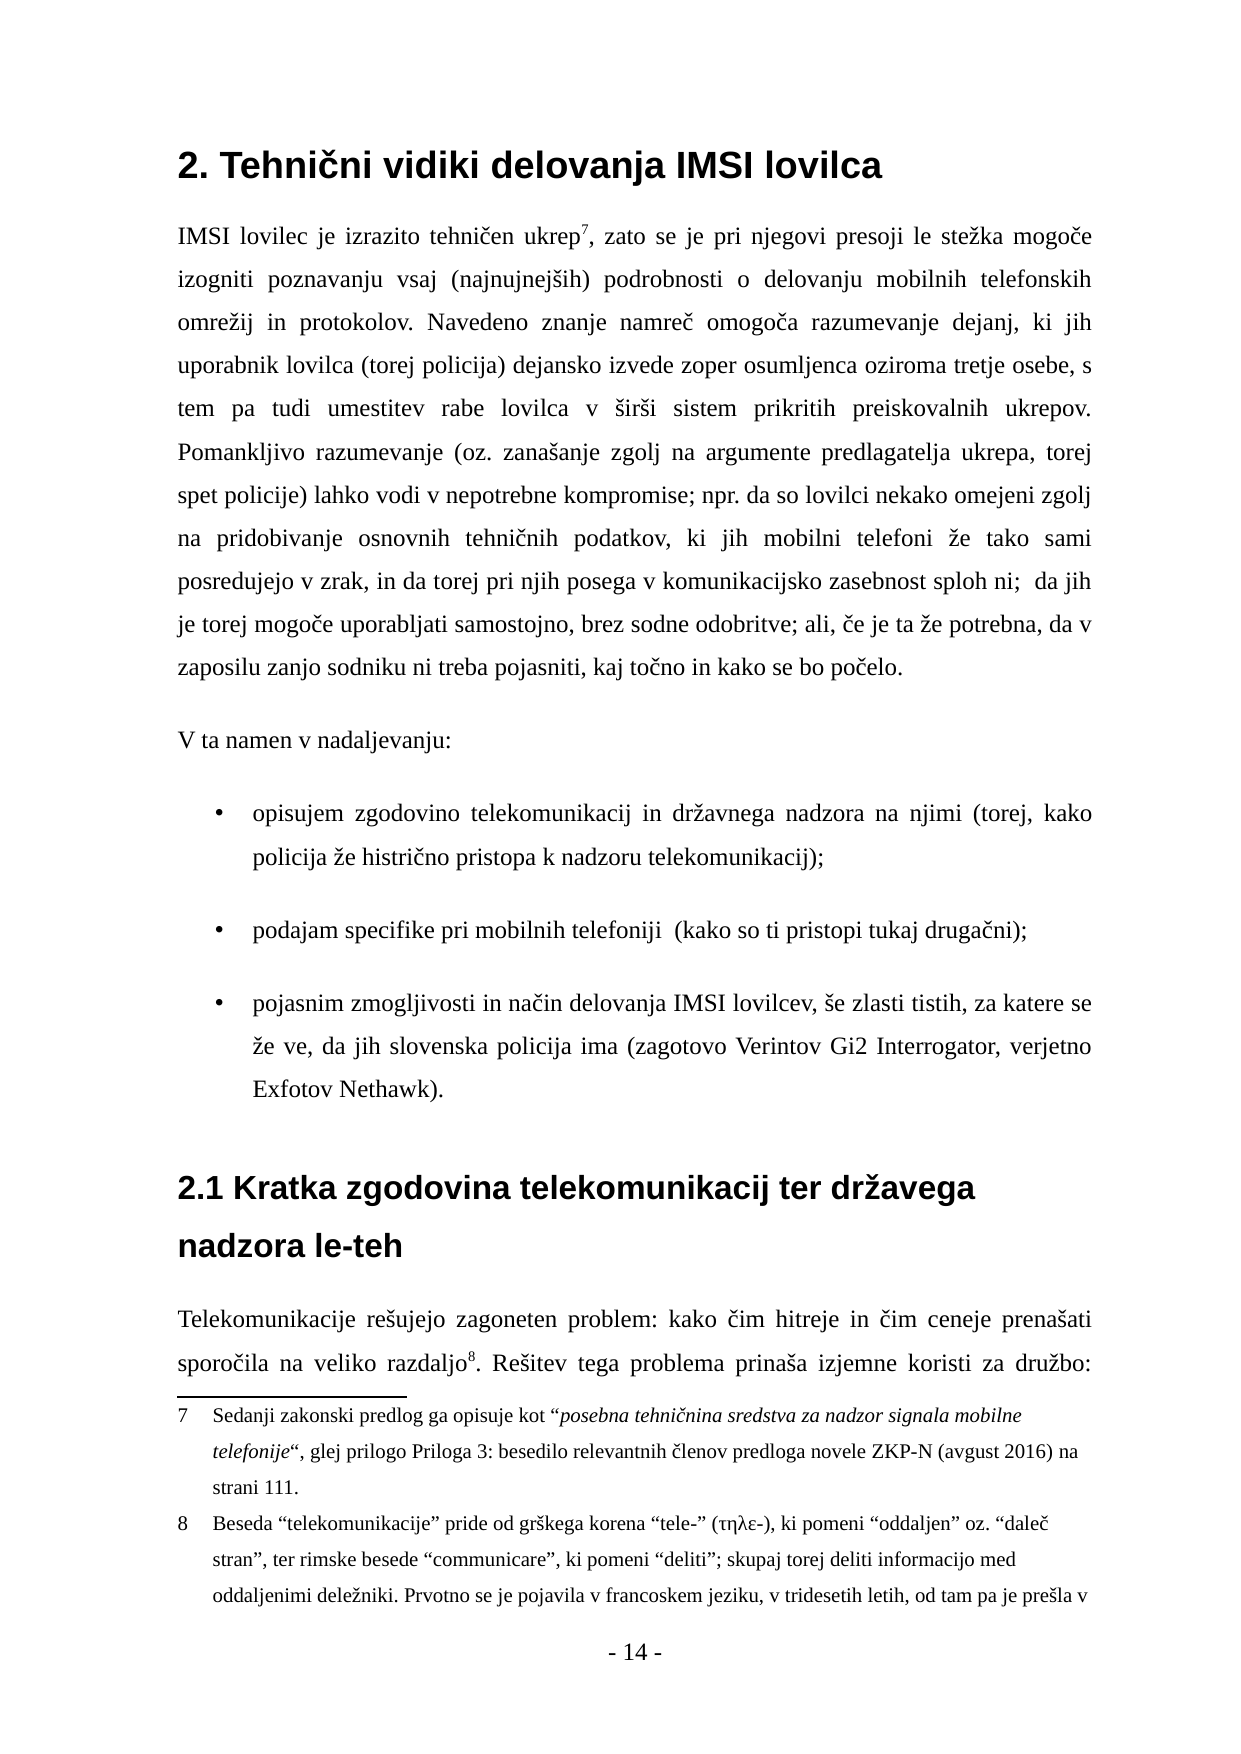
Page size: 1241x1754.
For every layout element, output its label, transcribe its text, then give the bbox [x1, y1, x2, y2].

text Beseda “telekomunikacije” pride od grškega korena “tele-” (τηλε-), ki pomeni “oddaljen” oz. “daleč stran”, ter rimske besede “communicare”, ki pomeni “deliti”; skupaj torej deliti informacijo med oddaljenimi deležniki. Prvotno se je pojavila v francoskem jeziku, v tridesetih letih, od tam pa je prešla v [177, 1511, 1093, 1607]
list podajam specifike pri mobilnih telefoniji (kako so ti pristopi tukaj drugačni); [215, 915, 1093, 943]
text Telekomunikacije rešujejo zagoneten problem: kako čim hitreje in čim ceneje prenašati sporočila na veliko razdaljo. Rešitev tega problema prinaša izjemne koristi za družbo: [177, 1304, 1093, 1376]
text V ta namen v nadaljevanju: [177, 725, 1093, 754]
list opisujem zgodovino telekomunikacij in državnega nadzora na njimi (torej, kako policija že histrično pristopa k nadzoru telekomunikacij); [215, 798, 1093, 870]
subtitle 2. Tehnični vidiki delovanja IMSI lovilca [177, 143, 1093, 187]
text Sedanji zakonski predlog ga opisuje kot “posebna tehničnina sredstva za nadzor signala mobilne telefonije“, glej prilogo Priloga 3: besedilo relevantnih členov predloga novele ZKP-N (avgust 2016) na strani 111. [177, 1403, 1093, 1499]
list pojasnim zmogljivosti in način delovanja IMSI lovilcev, še zlasti tistih, za katere se že ve, da jih slovenska policija ima (zagotovo Verintov Gi2 Interrogator, verjetno Exfotov Nethawk). [215, 988, 1093, 1103]
text IMSI lovilec je izrazito tehničen ukrep, zato se je pri njegovi presoji le stežka mogoče izogniti poznavanju vsaj (najnujnejših) podrobnosti o delovanju mobilnih telefonskih omrežij in protokolov. Navedeno znanje namreč omogoča razumevanje dejanj, ki jih uporabnik lovilca (torej policija) dejansko izvede zoper osumljenca oziroma tretje osebe, s tem pa tudi umestitev rabe lovilca v širši sistem prikritih preiskovalnih ukrepov. Pomankljivo razumevanje (oz. zanašanje zgolj na argumente predlagatelja ukrepa, torej spet policije) lahko vodi v nepotrebne kompromise; npr. da so lovilci nekako omejeni zgolj na pridobivanje osnovnih tehničnih podatkov, ki jih mobilni telefoni že tako sami posredujejo v zrak, in da torej pri njih posega v komunikacijsko zasebnost sploh ni; da jih je torej mogoče uporabljati samostojno, brez sodne odobritve; ali, če je ta že potrebna, da v zaposilu zanjo sodniku ni treba pojasniti, kaj točno in kako se bo počelo. [177, 221, 1093, 681]
subtitle 2.1 Kratka zgodovina telekomunikacij ter državega nadzora le-teh [177, 1168, 1093, 1264]
